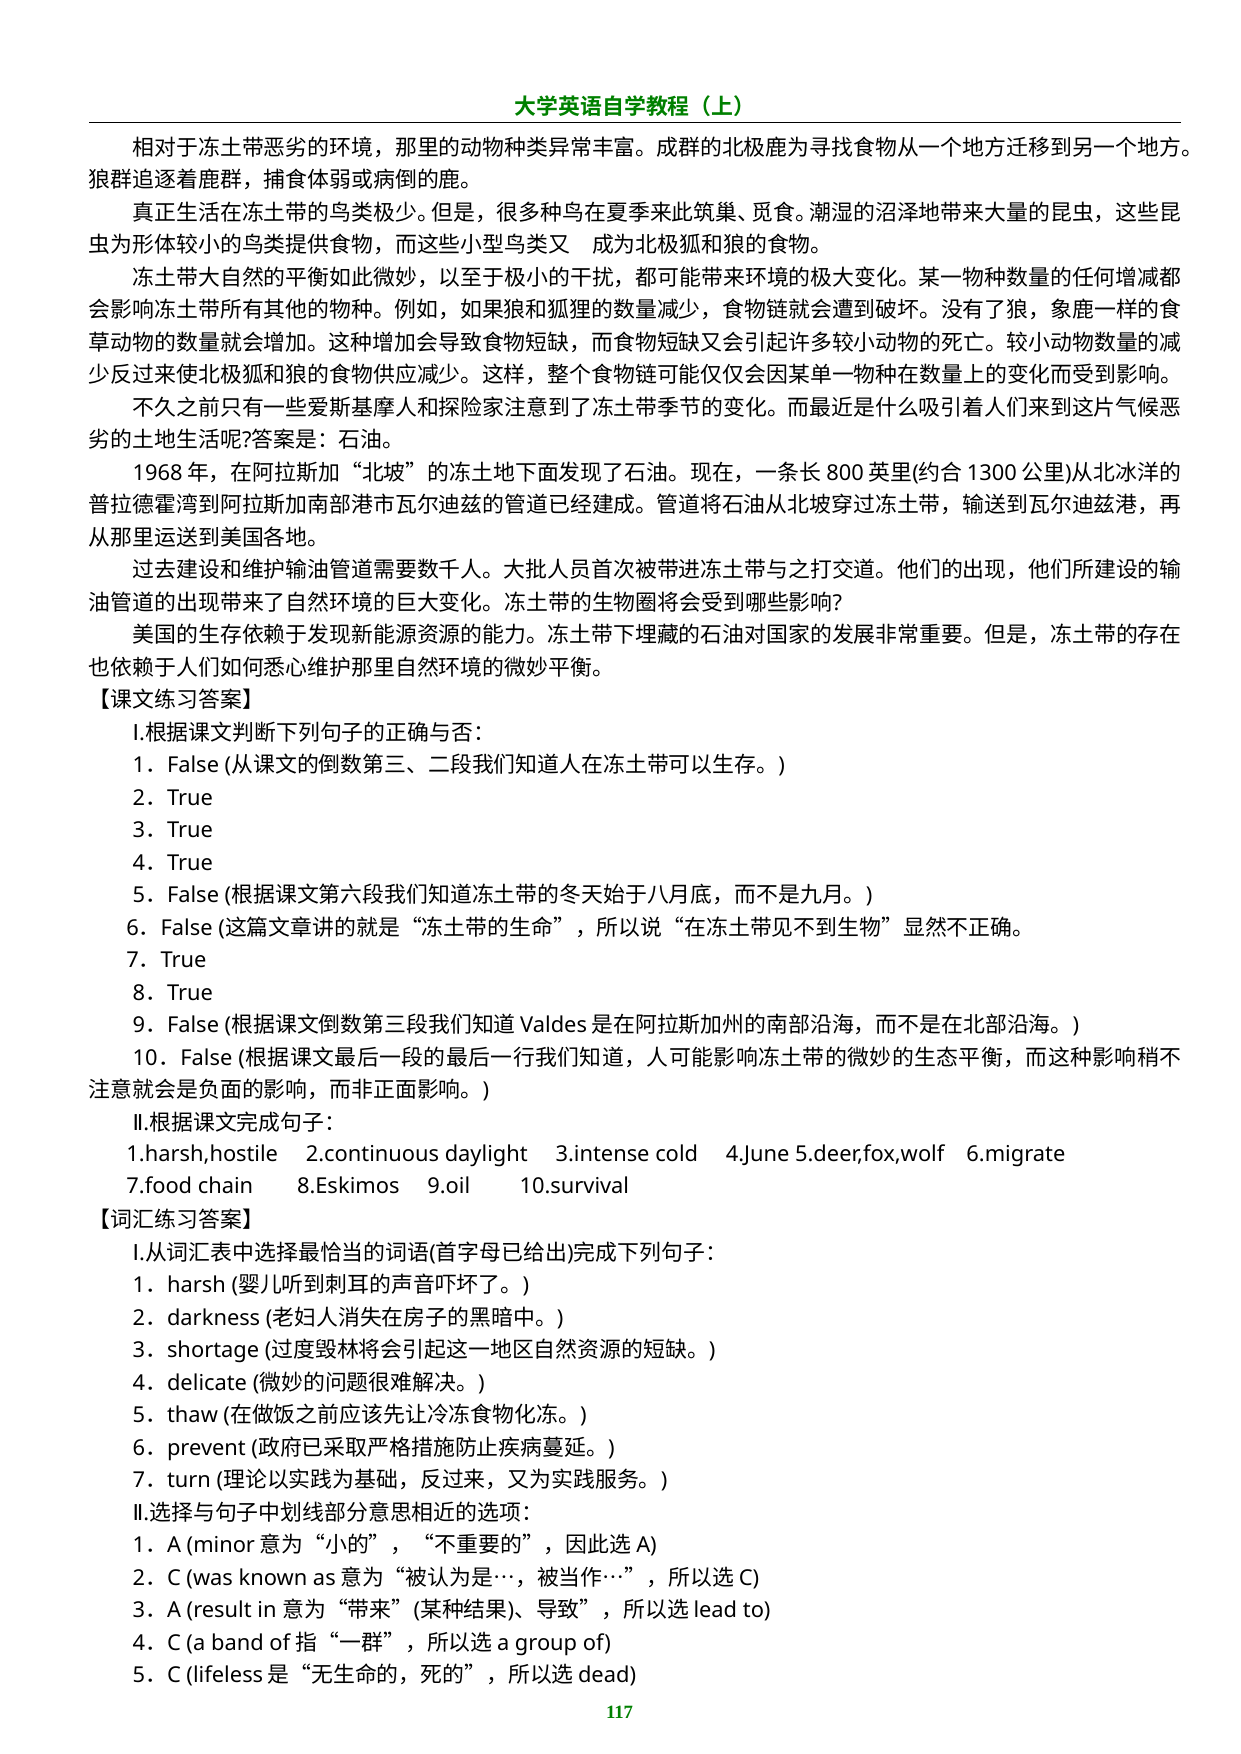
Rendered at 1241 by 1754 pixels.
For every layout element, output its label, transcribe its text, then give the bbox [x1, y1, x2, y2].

text 2．darkness (老妇人消失在房子的黑暗中。) [89, 1299, 1181, 1332]
text Ⅰ.根据课文判断下列句子的正确与否： [89, 714, 1181, 747]
text 7．True [126, 942, 1181, 974]
text 相对于冻土带恶劣的环境，那里的动物种类异常丰富。成群的北极鹿为寻找食物从一个地方迁移到另一个地方。狼群追逐着鹿群，捕食体弱或病倒的鹿。 [89, 129, 1181, 194]
text Ⅱ.选择与句子中划线部分意思相近的选项： [89, 1494, 1181, 1527]
text 5．C (lifeless是“无生命的，死的”，所以选dead) [89, 1657, 1181, 1689]
text 3．True [89, 812, 1181, 844]
text 8．True [89, 974, 1181, 1007]
text 2．True [89, 779, 1181, 812]
text 6．False (这篇文章讲的就是“冻土带的生命”，所以说“在冻土带见不到生物”显然不正确。 [126, 909, 1181, 942]
text 5．False (根据课文第六段我们知道冻土带的冬天始于八月底，而不是九月。) [89, 877, 1181, 909]
text 3．shortage (过度毁林将会引起这一地区自然资源的短缺。) [89, 1332, 1181, 1364]
text 4．delicate (微妙的问题很难解决。) [89, 1364, 1181, 1397]
text 冻土带大自然的平衡如此微妙，以至于极小的干扰，都可能带来环境的极大变化。某一物种数量的任何增减都会影响冻土带所有其他的物种。例如，如果狼和狐狸的数量减少，食物链就会遭到破坏。没有了狼，象鹿一样的食草动物的数量就会增加。这种增加会导致食物短缺，而食物短缺又会引起许多较小动物的死亡。较小动物数量的减少反过来使北极狐和狼的食物供应减少。这样，整个食物链可能仅仅会因某单一物种在数量上的变化而受到影响。 [89, 259, 1181, 389]
text 3．A (result in 意为“带来”(某种结果)、导致”，所以选lead to) [89, 1592, 1181, 1624]
text 6．prevent (政府已采取严格措施防止疾病蔓延。) [89, 1429, 1181, 1462]
text 9．False (根据课文倒数第三段我们知道Valdes是在阿拉斯加州的南部沿海，而不是在北部沿海。) [89, 1007, 1181, 1039]
text Ⅰ.从词汇表中选择最恰当的词语(首字母已给出)完成下列句子： [89, 1234, 1181, 1267]
text 7．turn (理论以实践为基础，反过来，又为实践服务。) [89, 1462, 1181, 1494]
text 5．thaw (在做饭之前应该先让冷冻食物化冻。) [89, 1397, 1181, 1429]
text 7.food chain 8.Eskimos 9.oil 10.survival [89, 1169, 1181, 1202]
text 4．C (a band of 指“一群”，所以选a group of) [89, 1624, 1181, 1657]
text 美国的生存依赖于发现新能源资源的能力。冻土带下埋藏的石油对国家的发展非常重要。但是，冻土带的存在也依赖于人们如何悉心维护那里自然环境的微妙平衡。 [89, 617, 1181, 682]
text Ⅱ.根据课文完成句子： [89, 1104, 1181, 1137]
text 1．A (minor意为“小的”，“不重要的”，因此选 A) [89, 1527, 1181, 1559]
text 1．harsh (婴儿听到刺耳的声音吓坏了。) [89, 1267, 1181, 1299]
text 真正生活在冻土带的鸟类极少。但是，很多种鸟在夏季来此筑巢、觅食。潮湿的沼泽地带来大量的昆虫，这些昆虫为形体较小的鸟类提供食物，而这些小型鸟类又 成为北极狐和狼的食物。 [89, 194, 1181, 259]
text 【课文练习答案】 [89, 682, 1181, 714]
text 10．False (根据课文最后一段的最后一行我们知道，人可能影响冻土带的微妙的生态平衡，而这种影响稍不注意就会是负面的影响，而非正面影响。) [89, 1039, 1181, 1104]
text 1．False (从课文的倒数第三、二段我们知道人在冻土带可以生存。) [89, 747, 1181, 779]
text 1.harsh,hostile 2.continuous daylight 3.intense cold 4.June 5.deer,fox,wolf 6.migrate [89, 1137, 1181, 1169]
text 4．True [89, 844, 1181, 877]
text 不久之前只有一些爱斯基摩人和探险家注意到了冻土带季节的变化。而最近是什么吸引着人们来到这片气候恶劣的土地生活呢?答案是：石油。 [89, 389, 1181, 454]
text 1968年，在阿拉斯加“北坡”的冻土地下面发现了石油。现在，一条长800英里(约合1300公里)从北冰洋的普拉德霍湾到阿拉斯加南部港市瓦尔迪兹的管道已经建成。管道将石油从北坡穿过冻土带，输送到瓦尔迪兹港，再从那里运送到美国各地。 [89, 454, 1181, 552]
text 2．C (was known as意为“被认为是…，被当作…”，所以选 C) [89, 1559, 1181, 1592]
text 过去建设和维护输油管道需要数千人。大批人员首次被带进冻土带与之打交道。他们的出现，他们所建设的输油管道的出现带来了自然环境的巨大变化。冻土带的生物圈将会受到哪些影响? [89, 552, 1181, 617]
text 【词汇练习答案】 [89, 1202, 1181, 1234]
